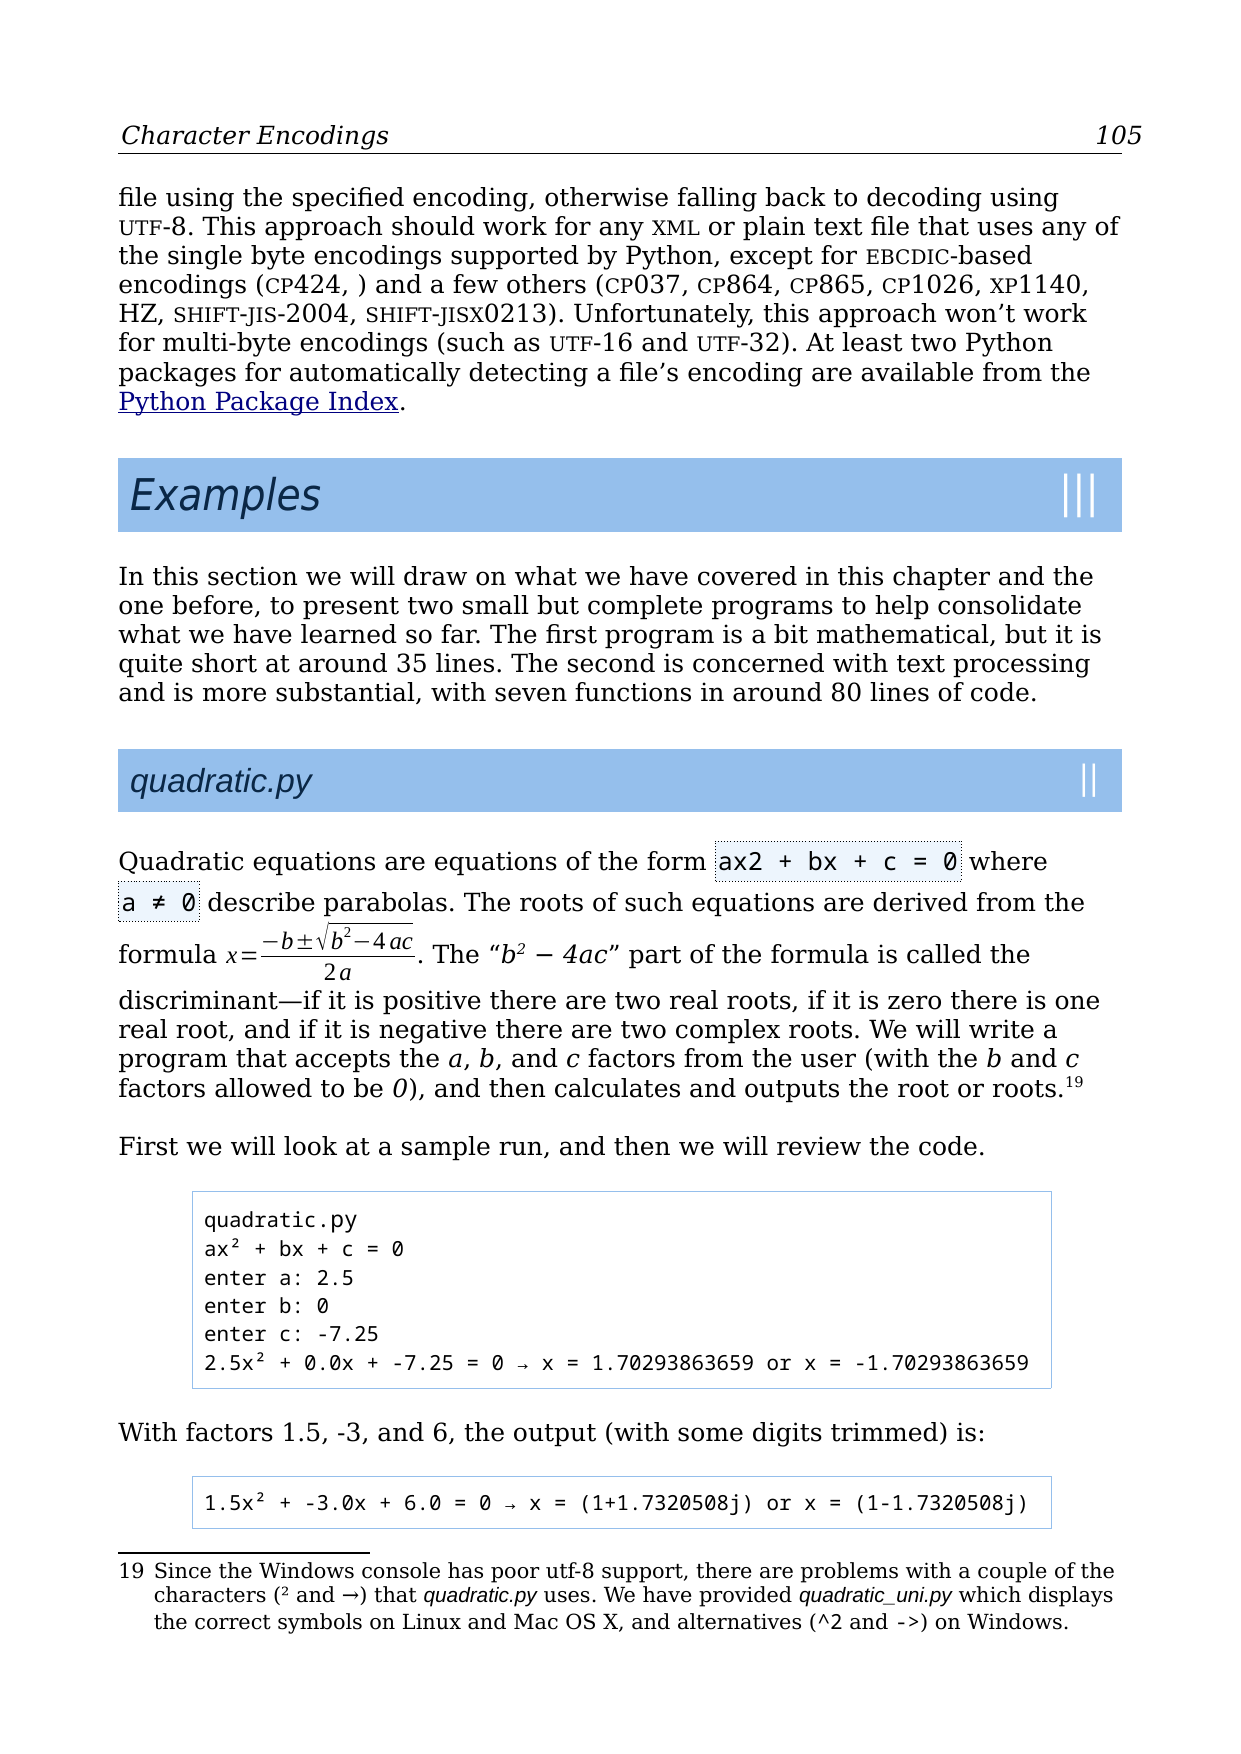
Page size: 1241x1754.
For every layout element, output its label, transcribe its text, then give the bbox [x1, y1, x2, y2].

text enter a: 2.5 [193, 1251, 1051, 1279]
text enter c: -7.25 [193, 1308, 1051, 1336]
text 1.5x² + -3.0x + 6.0 = 0 → x = (1+1.7320508j) or x = (1-1.7320508j) [193, 1477, 1051, 1528]
text quadratic.py [193, 1192, 1051, 1222]
text enter b: 0 [193, 1279, 1051, 1308]
subtitle quadratic.py [118, 749, 1122, 812]
text 2.5x² + 0.0x + -7.25 = 0 → x = 1.70293863659 or x = -1.70293863659 [193, 1336, 1051, 1388]
text First we will look at a sample run, and then we will review the code. [118, 1132, 1122, 1162]
text ax² + bx + c = 0 [193, 1222, 1051, 1251]
text ||| [1039, 467, 1098, 518]
text Since the Windows console has poor utf-8 support, there are problems with a couple of the characters (² and →) that quadratic.py uses. We have provided quadratic_uni.py which displays the correct symbols on Linux and Mac OS X, and alternatives (^2 and ->) on Windows. [118, 1559, 1122, 1636]
text In this section we will draw on what we have covered in this chapter and the one before, to present two small but complete programs to help consolidate what we have learned so far. The first program is a bit mathematical, but it is quite short at around 35 lines. The second is concerned with text processing and is more substantial, with seven functions in around 80 lines of code. [118, 562, 1122, 708]
subtitle Examples [118, 458, 1122, 532]
text With factors 1.5, -3, and 6, the output (with some digits trimmed) is: [118, 1418, 1122, 1447]
text || [1063, 758, 1098, 797]
text Quadratic equations are equations of the form ax2 + bx + c = 0 where a ≠ 0 describe parabolas. The roots of such equations are derived from the formula . The “b2 − 4ac” part of the formula is called the discriminant—if it is positive there are two real roots, if it is zero there is one real root, and if it is negative there are two complex roots. We will write a program that accepts the a, b, and c factors from the user (with the b and c factors allowed to be 0), and then calculates and outputs the root or roots. [118, 841, 1122, 1103]
text file using the specified encoding, otherwise falling back to decoding using utf‑8. This approach should work for any xml or plain text file that uses any of the single byte encodings supported by Python, except for ebcdic-based encodings (cp424, ) and a few others (cp037, cp864, cp865, cp1026, xp1140, HZ, shift-jis-2004, shift-jisx0213). Unfortunately, this approach won’t work for multi-byte encodings (such as utf-16 and utf-32). At least two Python packages for automatically detecting a file’s encoding are available from the Python Package Index. [118, 183, 1122, 416]
